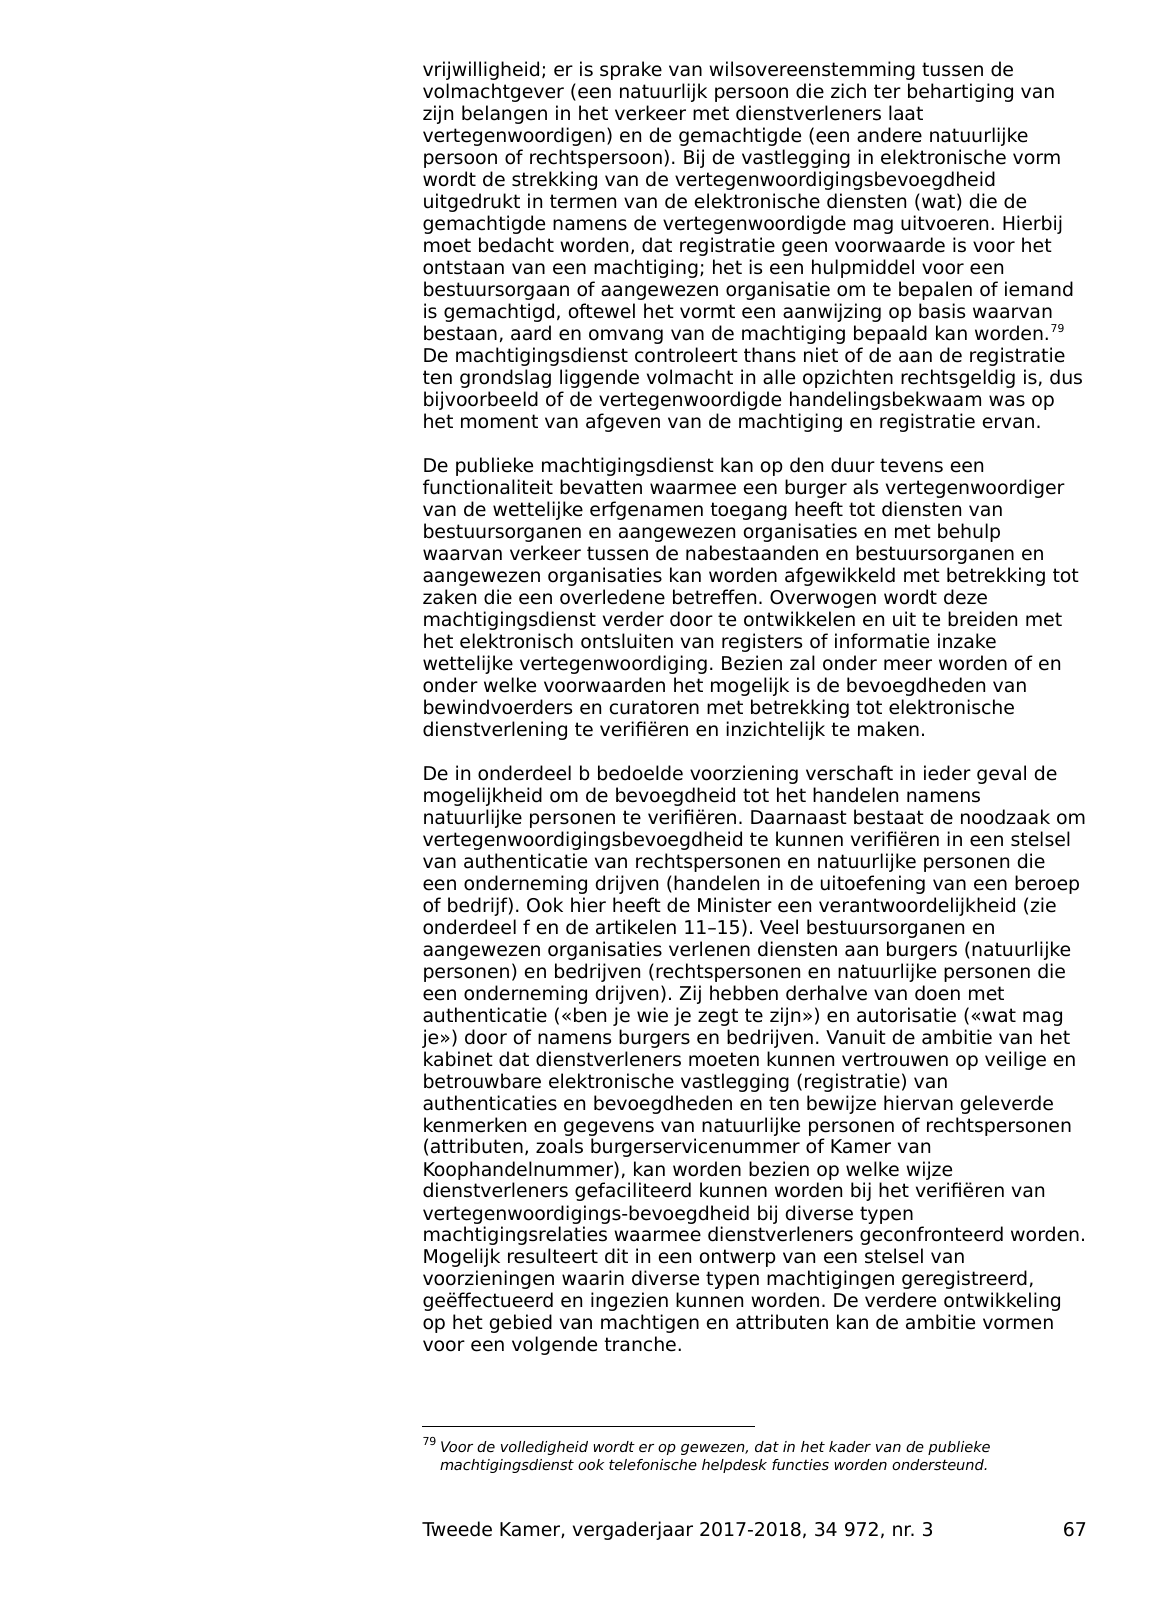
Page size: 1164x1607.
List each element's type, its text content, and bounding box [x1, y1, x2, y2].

text Voor de volledigheid wordt er op gewezen, dat in het kader van de publieke machtigingsdienst ook telefonische helpdesk functies worden ondersteund. [422, 1435, 1087, 1474]
text vrijwilligheid; er is sprake van wilsovereenstemming tussen de volmachtgever (een natuurlijk persoon die zich ter behartiging van zijn belangen in het verkeer met dienstverleners laat vertegenwoordigen) en de gemachtigde (een andere natuurlijke persoon of rechtspersoon). Bij de vastlegging in elektronische vorm wordt de strekking van de vertegenwoordigingsbevoegdheid uitgedrukt in termen van de elektronische diensten (wat) die de gemachtigde namens de vertegenwoordigde mag uitvoeren. Hierbij moet bedacht worden, dat registratie geen voorwaarde is voor het ontstaan van een machtiging; het is een hulpmiddel voor een bestuursorgaan of aangewezen organisatie om te bepalen of iemand is gemachtigd, oftewel het vormt een aanwijzing op basis waarvan bestaan, aard en omvang van de machtiging bepaald kan worden. De machtigingsdienst controleert thans niet of de aan de registratie ten grondslag liggende volmacht in alle opzichten rechtsgeldig is, dus bijvoorbeeld of de vertegenwoordigde handelingsbekwaam was op het moment van afgeven van de machtiging en registratie ervan. [422, 59, 1087, 433]
text De publieke machtigingsdienst kan op den duur tevens een functionaliteit bevatten waarmee een burger als vertegenwoordiger van de wettelijke erfgenamen toegang heeft tot diensten van bestuursorganen en aangewezen organisaties en met behulp waarvan verkeer tussen de nabestaanden en bestuursorganen en aangewezen organisaties kan worden afgewikkeld met betrekking tot zaken die een overledene betreffen. Overwogen wordt deze machtigingsdienst verder door te ontwikkelen en uit te breiden met het elektronisch ontsluiten van registers of informatie inzake wettelijke vertegenwoordiging. Bezien zal onder meer worden of en onder welke voorwaarden het mogelijk is de bevoegdheden van bewindvoerders en curatoren met betrekking tot elektronische dienstverlening te verifiëren en inzichtelijk te maken. [422, 455, 1087, 741]
text De in onderdeel b bedoelde voorziening verschaft in ieder geval de mogelijkheid om de bevoegdheid tot het handelen namens natuurlijke personen te verifiëren. Daarnaast bestaat de noodzaak om vertegenwoordigingsbevoegdheid te kunnen verifiëren in een stelsel van authenticatie van rechtspersonen en natuurlijke personen die een onderneming drijven (handelen in de uitoefening van een beroep of bedrijf). Ook hier heeft de Minister een verantwoordelijkheid (zie onderdeel f en de artikelen 11–15). Veel bestuursorganen en aangewezen organisaties verlenen diensten aan burgers (natuurlijke personen) en bedrijven (rechtspersonen en natuurlijke personen die een onderneming drijven). Zij hebben derhalve van doen met authenticatie («ben je wie je zegt te zijn») en autorisatie («wat mag je») door of namens burgers en bedrijven. Vanuit de ambitie van het kabinet dat dienstverleners moeten kunnen vertrouwen op veilige en betrouwbare elektronische vastlegging (registratie) van authenticaties en bevoegdheden en ten bewijze hiervan geleverde kenmerken en gegevens van natuurlijke personen of rechtspersonen (attributen, zoals burgerservicenummer of Kamer van Koophandelnummer), kan worden bezien op welke wijze dienstverleners gefaciliteerd kunnen worden bij het verifiëren van vertegenwoordigings-bevoegdheid bij diverse typen machtigingsrelaties waarmee dienstverleners geconfronteerd worden. Mogelijk resulteert dit in een ontwerp van een stelsel van voorzieningen waarin diverse typen machtigingen geregistreerd, geëffectueerd en ingezien kunnen worden. De verdere ontwikkeling op het gebied van machtigen en attributen kan de ambitie vormen voor een volgende tranche. [422, 763, 1087, 1356]
